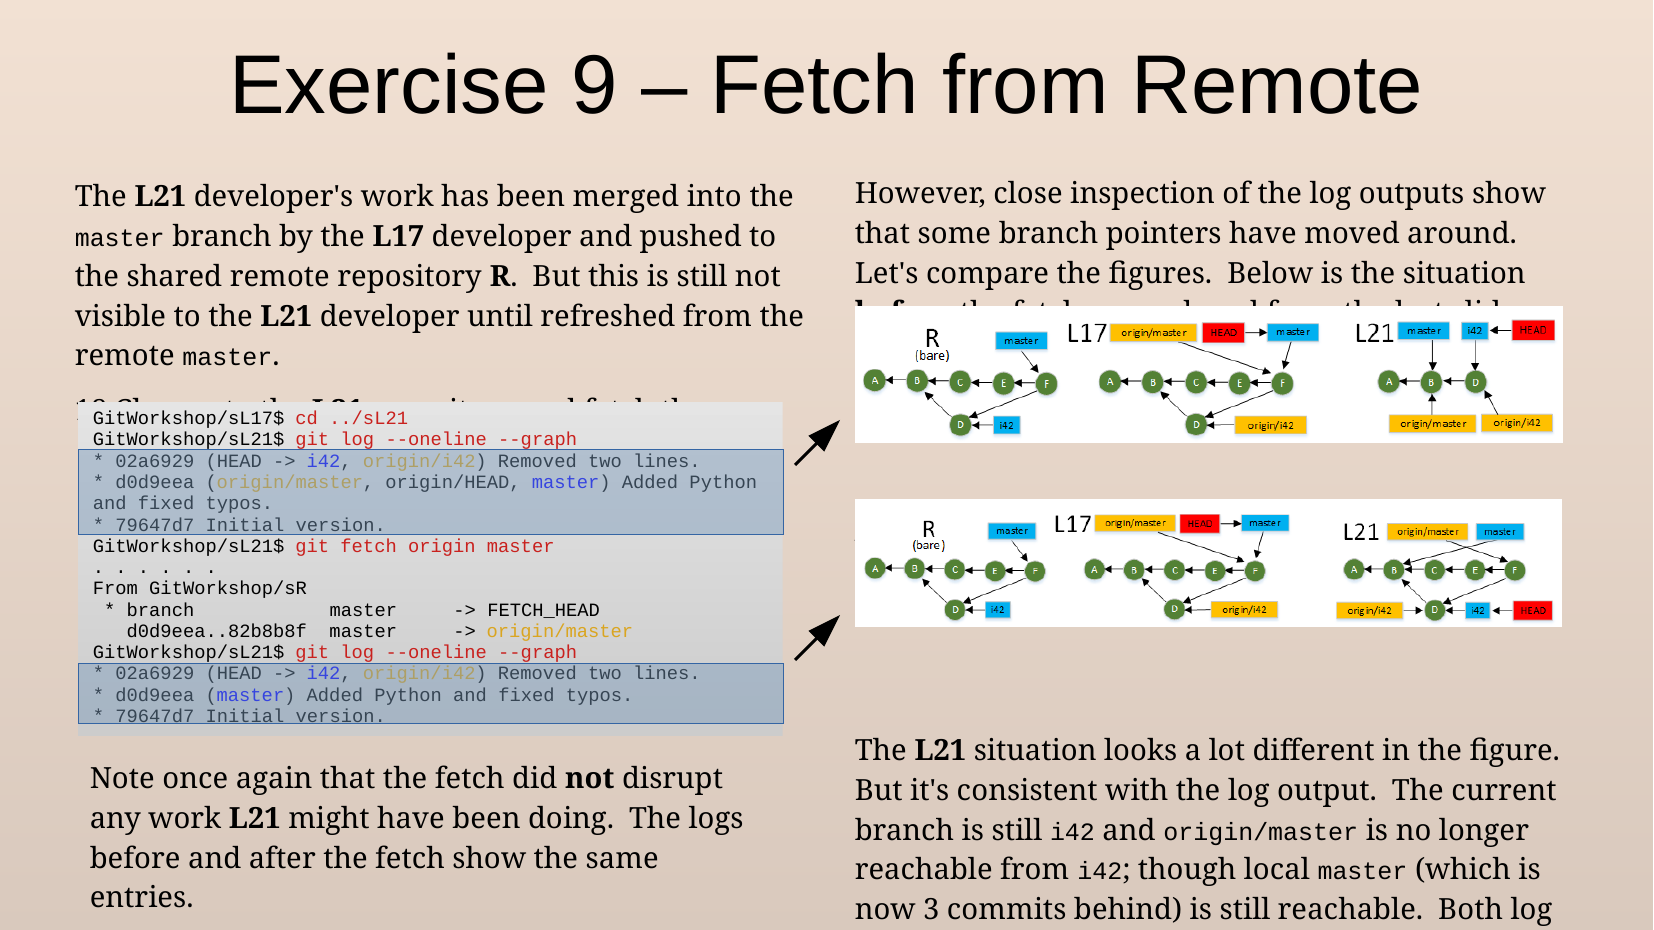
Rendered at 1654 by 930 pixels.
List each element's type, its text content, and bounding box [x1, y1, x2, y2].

text_box The L21 developer's work has been merged into the master branch by the L17 developer and pushed to the shared remote repository R. But this is still not visible to the L21 developer until refreshed from the remote master. Change to the L21 repository and fetch the updated master branch from R. [60, 168, 826, 397]
text_box However, close inspection of the log outputs show that some branch pointers have moved around. Let's compare the figures. Below is the situation before the fetch, reproduced from the last slide. And this is the situation after the fetch. The L21 situation looks a lot different in the figure. But it's consistent with the log output. The current branch is still i42 and origin/master is no longer reachable from i42; though local master (which is now 3 commits behind) is still reachable. Both log output shows D → B → A. [840, 165, 1591, 829]
picture [855, 306, 1563, 443]
title Exercise 9 – Fetch from Remote [82, 19, 1571, 151]
text_box [78, 663, 784, 724]
text_box Note once again that the fetch did not disrupt any work L21 might have been doing. The logs before and after the fetch show the same entries. [75, 750, 781, 864]
picture [855, 499, 1562, 627]
text_box GitWorkshop/sL17$ cd ../sL21 GitWorkshop/sL21$ git log --oneline --graph * 02a6929 (HEAD -> i42, origin/i42) Removed two lines. * d0d9eea (origin/master, origin/HEAD, master) Added Python and fixed typos. * 79647d7 Initial version. GitWorkshop/sL21$ git fetch origin master . . . . . . From GitWorkshop/sR * branch master -> FETCH_HEAD d0d9eea..82b8b8f master -> origin/master GitWorkshop/sL21$ git log --oneline --graph * 02a6929 (HEAD -> i42, origin/i42) Removed two lines. * d0d9eea (master) Added Python and fixed typos. * 79647d7 Initial version. [78, 401, 783, 449]
text_box GitWorkshop/sL17$ cd ../sL21 GitWorkshop/sL21$ git log --oneline --graph * 02a6929 (HEAD -> i42, origin/i42) Removed two lines. * d0d9eea (origin/master, origin/HEAD, master) Added Python and fixed typos. * 79647d7 Initial version. GitWorkshop/sL21$ git fetch origin master . . . . . . From GitWorkshop/sR * branch master -> FETCH_HEAD d0d9eea..82b8b8f master -> origin/master GitWorkshop/sL21$ git log --oneline --graph * 02a6929 (HEAD -> i42, origin/i42) Removed two lines. * d0d9eea (master) Added Python and fixed typos. * 79647d7 Initial version. [78, 535, 783, 663]
text_box [78, 449, 784, 535]
